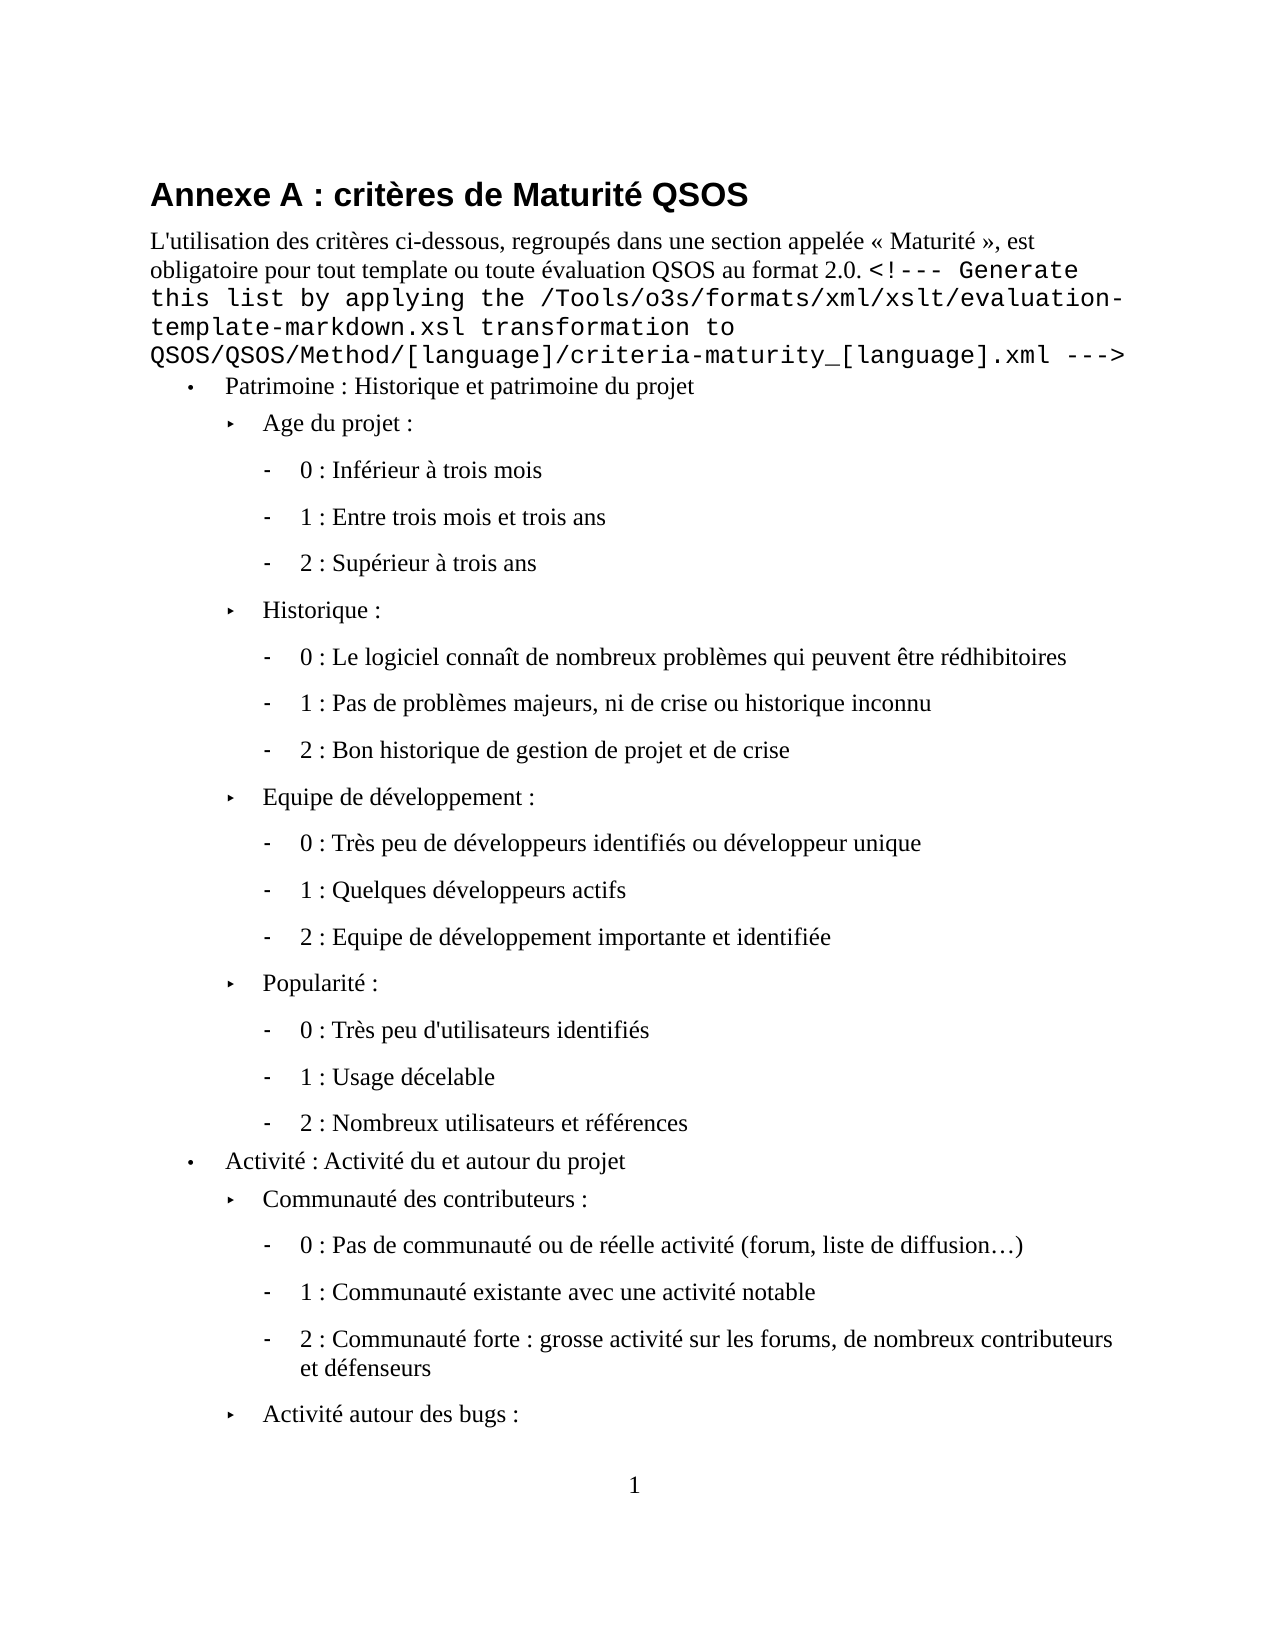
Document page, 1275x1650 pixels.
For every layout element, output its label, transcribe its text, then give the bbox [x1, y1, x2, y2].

list Activité autour des bugs : [225, 1399, 1125, 1428]
list Activité : Activité du et autour du projet [187, 1146, 1125, 1175]
list 0 : Très peu de développeurs identifiés ou développeur unique [262, 828, 1125, 857]
list 0 : Pas de communauté ou de réelle activité (forum, liste de diffusion…) [262, 1231, 1125, 1259]
list 0 : Très peu d'utilisateurs identifiés [262, 1015, 1125, 1044]
list 2 : Communauté forte : grosse activité sur les forums, de nombreux contributeurs et défenseurs [262, 1324, 1125, 1381]
list 2 : Nombreux utilisateurs et références [262, 1108, 1125, 1137]
list 1 : Usage décelable [262, 1062, 1125, 1091]
list 2 : Bon historique de gestion de projet et de crise [262, 735, 1125, 764]
list 1 : Pas de problèmes majeurs, ni de crise ou historique inconnu [262, 688, 1125, 717]
list 2 : Equipe de développement importante et identifiée [262, 922, 1125, 951]
list Popularité : [225, 968, 1125, 997]
list Historique : [225, 595, 1125, 624]
list Equipe de développement : [225, 782, 1125, 811]
list 1 : Quelques développeurs actifs [262, 875, 1125, 904]
text L'utilisation des critères ci-dessous, regroupés dans une section appelée « Maturité », est obligatoire pour tout template ou toute évaluation QSOS au format 2.0. <!--- Generate this list by applying the /Tools/o3s/formats/xml/xslt/evaluation-template-markdown.xsl transformation to QSOS/QSOS/Method/[language]/criteria-maturity_[language].xml ---> [150, 226, 1125, 371]
list 1 : Communauté existante avec une activité notable [262, 1277, 1125, 1306]
list 0 : Le logiciel connaît de nombreux problèmes qui peuvent être rédhibitoires [262, 642, 1125, 671]
list Age du projet : [225, 408, 1125, 437]
list 1 : Entre trois mois et trois ans [262, 502, 1125, 531]
list 0 : Inférieur à trois mois [262, 455, 1125, 484]
list 2 : Supérieur à trois ans [262, 548, 1125, 577]
list Communauté des contributeurs : [225, 1184, 1125, 1213]
list Patrimoine : Historique et patrimoine du projet [187, 371, 1125, 399]
subtitle Annexe A : critères de Maturité QSOS [150, 175, 1125, 214]
